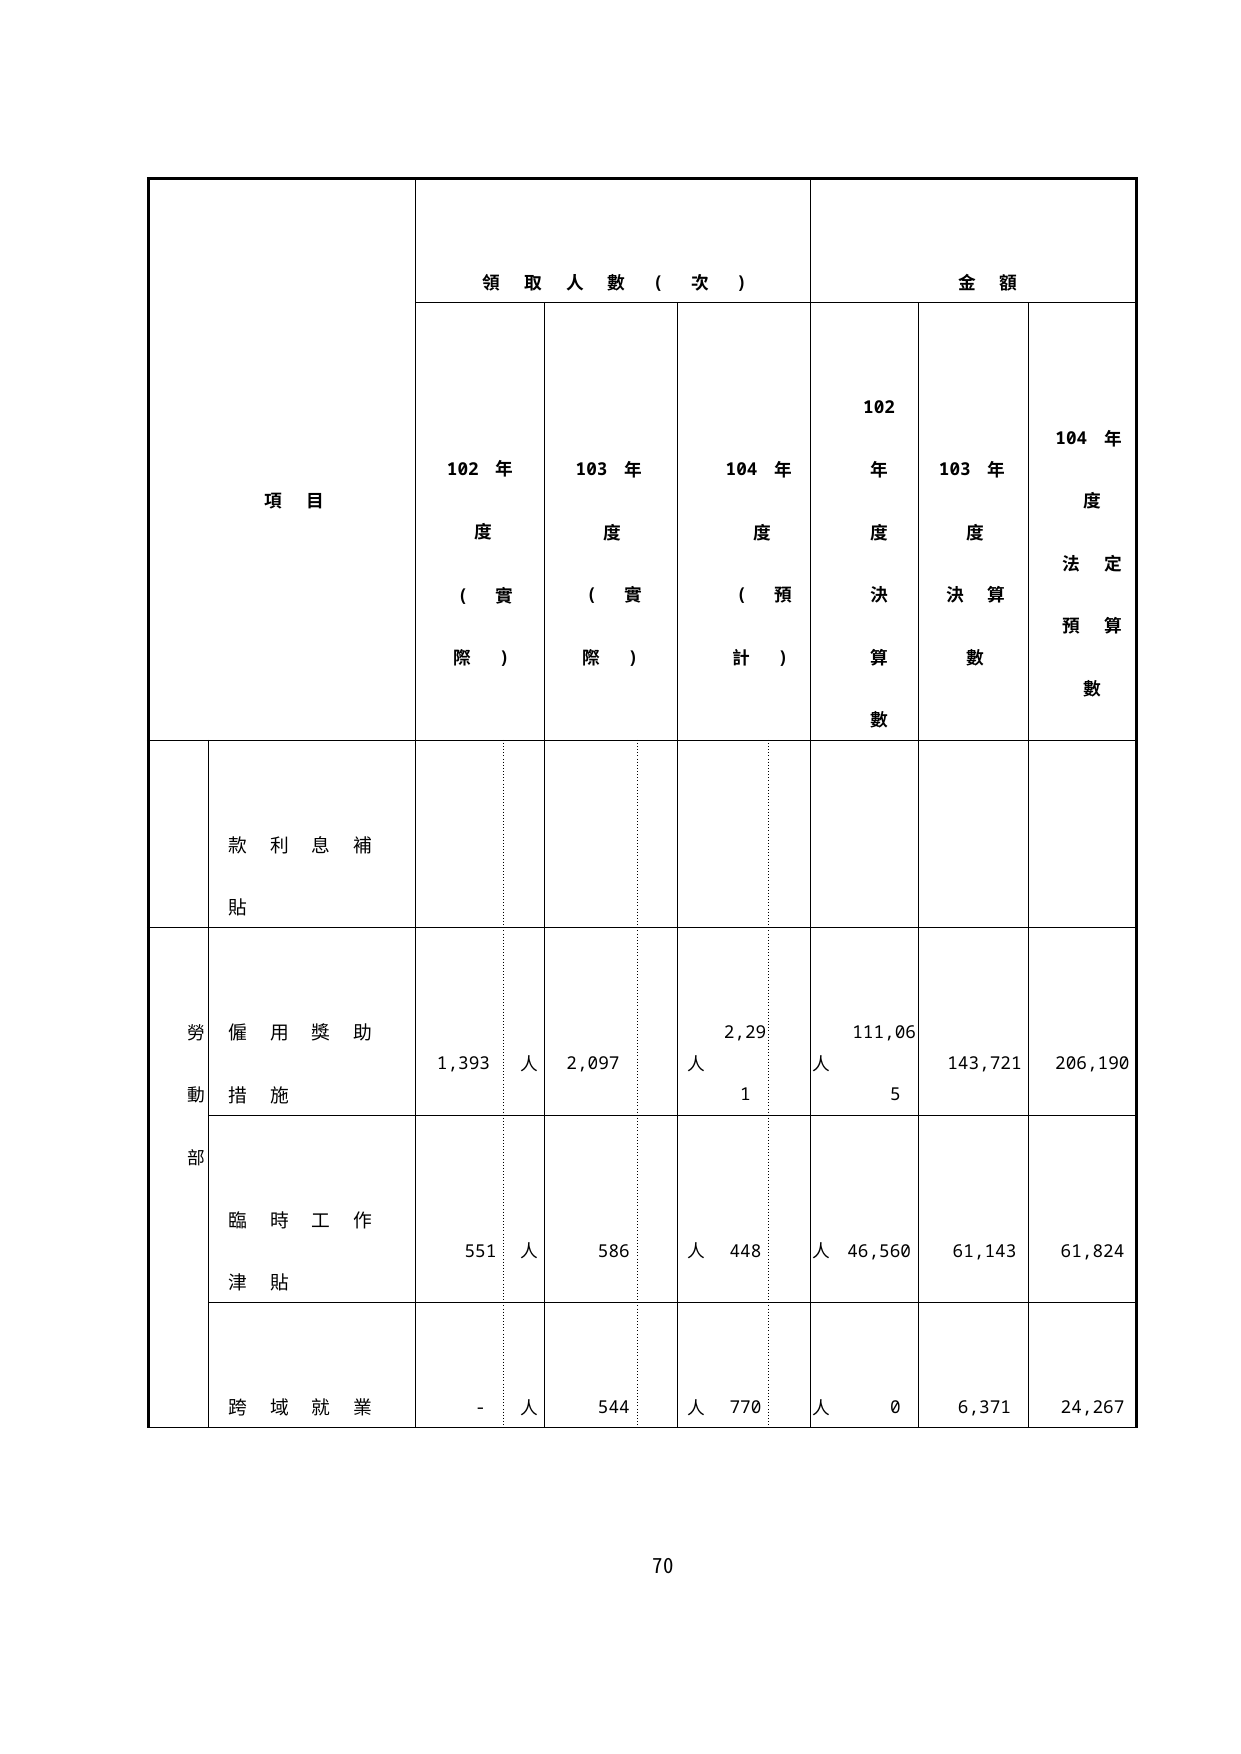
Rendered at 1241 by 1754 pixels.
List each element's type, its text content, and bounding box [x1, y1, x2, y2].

table_cell 2,097 [545, 928, 637, 1115]
table_cell 人 [769, 741, 810, 927]
table_cell 跨域就業 [209, 1303, 415, 1427]
table_cell 770 [678, 1303, 769, 1427]
table_cell 111,065 [811, 928, 918, 1115]
table_cell 勞動部 [150, 928, 208, 1427]
table_cell 46,560 [811, 1116, 918, 1302]
table_cell 586 [545, 1116, 637, 1302]
table_cell 102年度 決算數 [811, 303, 918, 740]
table_cell 人 [504, 928, 544, 1115]
table_cell 143,721 [919, 928, 1028, 1115]
table_cell 103年度 決算數 [919, 303, 1028, 740]
table_cell - [416, 1303, 504, 1427]
table_cell 61,824 [1029, 1116, 1135, 1302]
table_cell - [545, 741, 637, 927]
table_cell 102年度 (實際) [416, 303, 544, 740]
table_cell 0 [811, 1303, 918, 1427]
table_cell 人 [769, 1303, 810, 1427]
table_cell 人 [637, 1303, 677, 1427]
table_cell [1029, 741, 1135, 927]
table_cell 人 [769, 1116, 810, 1302]
table_cell 1,393 [416, 928, 504, 1115]
table_cell 人 [637, 741, 677, 927]
table_cell 人 [769, 928, 810, 1115]
table_cell [150, 741, 208, 927]
table_cell 24,267 [1029, 1303, 1135, 1427]
table_cell 2,291 [678, 928, 769, 1115]
table_cell 人 [637, 1116, 677, 1302]
table_cell 人 [504, 1116, 544, 1302]
table_header 項目 [150, 180, 415, 740]
table_cell 544 [545, 1303, 637, 1427]
table_cell [504, 741, 544, 927]
table_cell 人 [504, 1303, 544, 1427]
table_cell 104年度 (預計) [678, 303, 810, 740]
table_cell 6,371 [919, 1303, 1028, 1427]
table_cell 206,190 [1029, 928, 1135, 1115]
table_header 金額 [811, 180, 1135, 302]
table_cell [811, 741, 918, 927]
table_cell 人 [637, 928, 677, 1115]
table_header 領取人數(次) [416, 180, 810, 302]
table_cell 款利息補貼 [209, 741, 415, 927]
table_cell 104年度 法定預算數 [1029, 303, 1135, 740]
table_cell [919, 741, 1028, 927]
table_cell 臨時工作津貼 [209, 1116, 415, 1302]
table_cell 448 [678, 1116, 769, 1302]
table_cell - [678, 741, 769, 927]
table_cell 僱用獎助措施 [209, 928, 415, 1115]
table_cell 61,143 [919, 1116, 1028, 1302]
table_cell 551 [416, 1116, 504, 1302]
table_cell 103年度 (實際) [545, 303, 677, 740]
table_cell - [416, 741, 504, 927]
